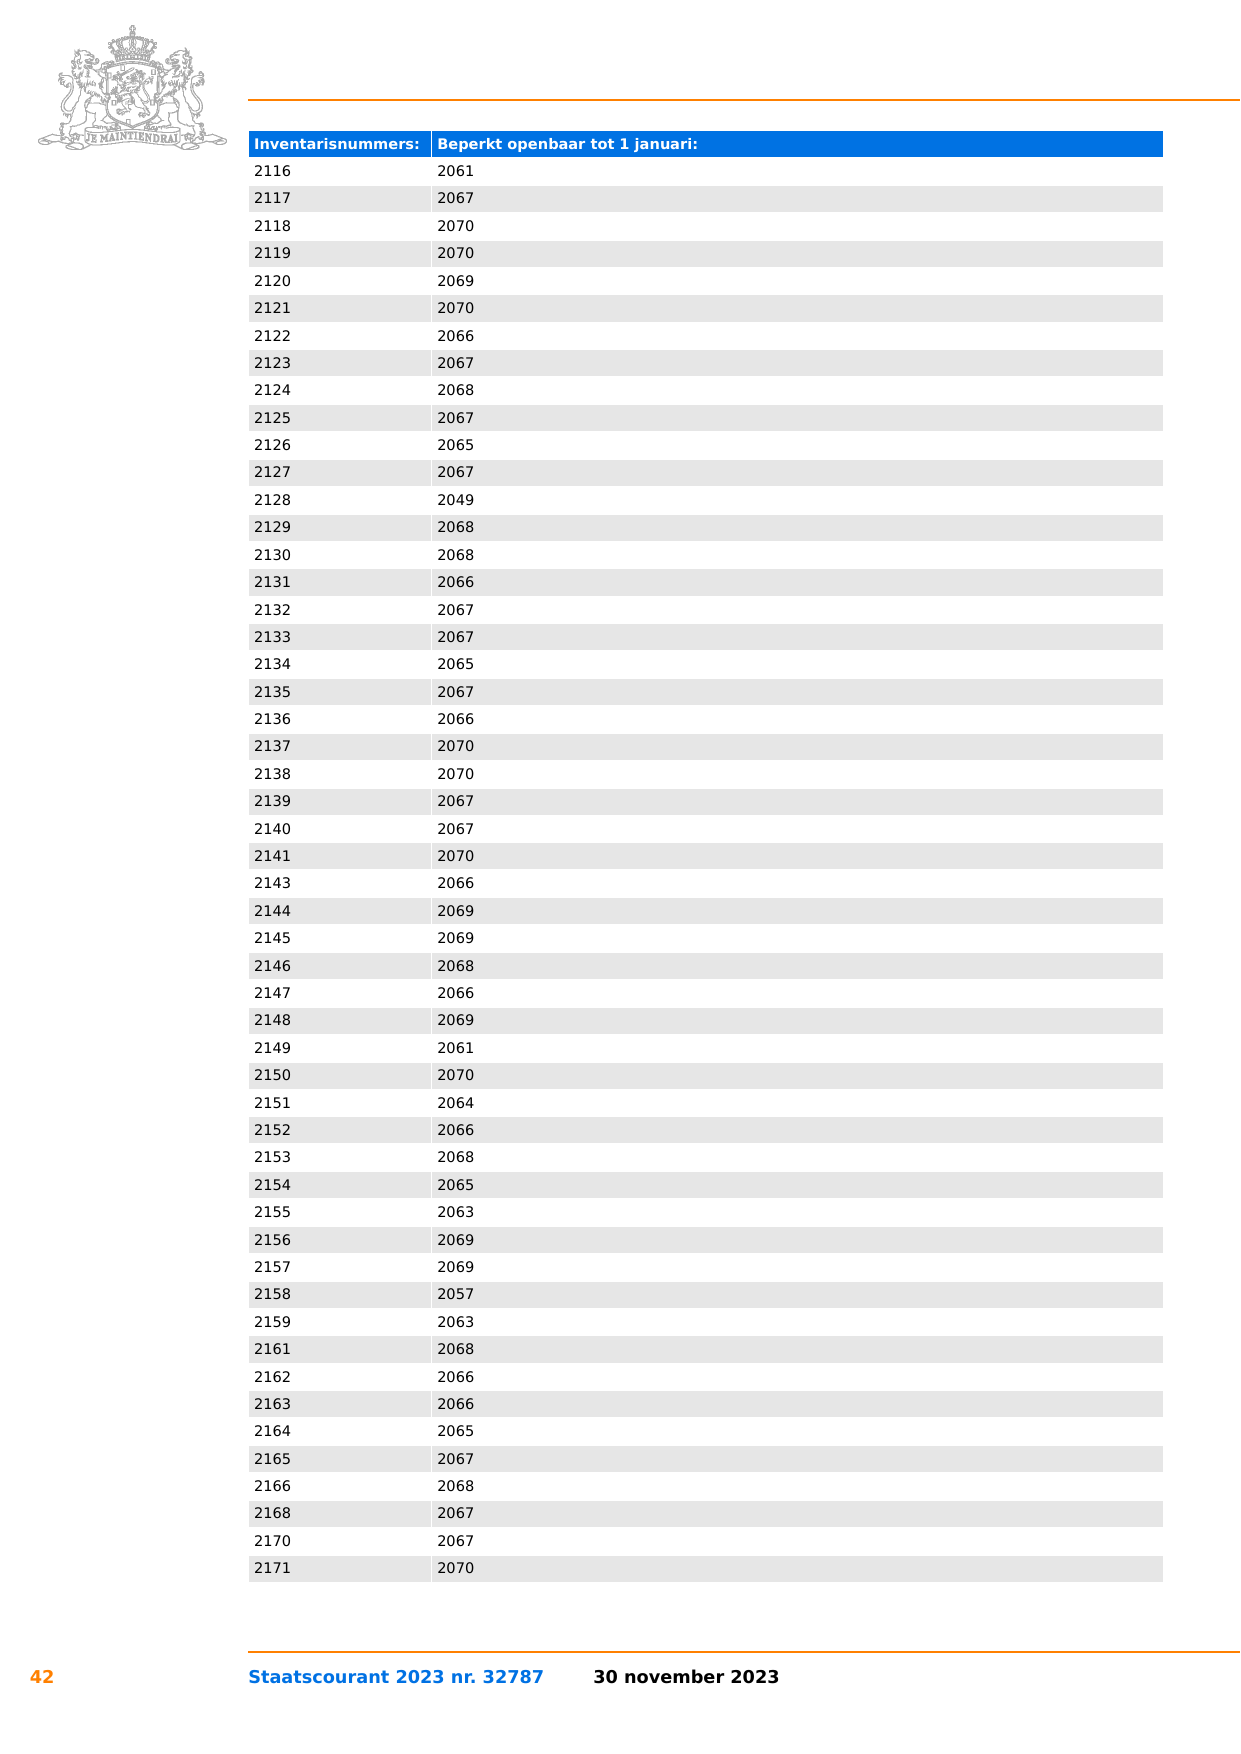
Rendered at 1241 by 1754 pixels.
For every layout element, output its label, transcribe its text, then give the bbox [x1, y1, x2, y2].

table_cell 2066 [432, 706, 1163, 733]
table_cell 2070 [432, 1556, 1163, 1582]
table_cell 2116 [249, 158, 431, 185]
table_cell 2135 [249, 679, 431, 705]
table_cell 2067 [432, 624, 1163, 650]
table_cell 2124 [249, 378, 431, 404]
table_header Beperkt openbaar tot 1 januari: [432, 131, 1163, 157]
table_cell 2133 [249, 624, 431, 650]
table_cell 2125 [249, 405, 431, 431]
table_cell 2070 [432, 241, 1163, 267]
table_cell 2153 [249, 1145, 431, 1171]
table_cell 2162 [249, 1364, 431, 1390]
table_cell 2057 [432, 1282, 1163, 1308]
table_cell 2066 [432, 1364, 1163, 1390]
table_cell 2159 [249, 1309, 431, 1335]
table_cell 2122 [249, 323, 431, 349]
table_cell 2131 [249, 569, 431, 596]
table_cell 2070 [432, 295, 1163, 322]
table_cell 2120 [249, 268, 431, 294]
table_cell 2067 [432, 405, 1163, 431]
table_cell 2065 [432, 1172, 1163, 1198]
table_cell 2065 [432, 651, 1163, 678]
table_cell 2066 [432, 871, 1163, 897]
table_cell 2155 [249, 1199, 431, 1226]
table_cell 2140 [249, 816, 431, 842]
table_cell 2049 [432, 487, 1163, 513]
table_cell 2138 [249, 761, 431, 787]
table_cell 2064 [432, 1090, 1163, 1116]
table_cell 2070 [432, 734, 1163, 760]
table_cell 2070 [432, 843, 1163, 869]
table_cell 2067 [432, 1446, 1163, 1472]
table_cell 2067 [432, 460, 1163, 486]
table_cell 2061 [432, 158, 1163, 185]
table_cell 2068 [432, 1145, 1163, 1171]
table_cell 2164 [249, 1419, 431, 1445]
table_cell 2129 [249, 515, 431, 541]
table_cell 2063 [432, 1309, 1163, 1335]
table_cell 2158 [249, 1282, 431, 1308]
table_cell 2066 [432, 980, 1163, 1007]
table_cell 2067 [432, 186, 1163, 212]
table_cell 2066 [432, 1391, 1163, 1417]
table_cell 2148 [249, 1008, 431, 1034]
table_cell 2069 [432, 268, 1163, 294]
table_cell 2128 [249, 487, 431, 513]
table_cell 2061 [432, 1035, 1163, 1061]
table_cell 2067 [432, 679, 1163, 705]
table_cell 2069 [432, 1254, 1163, 1281]
table_cell 2063 [432, 1199, 1163, 1226]
table_cell 2066 [432, 1117, 1163, 1143]
table_cell 2170 [249, 1528, 431, 1554]
table_cell 2137 [249, 734, 431, 760]
table_cell 2069 [432, 898, 1163, 924]
table_cell 2168 [249, 1501, 431, 1527]
table_cell 2069 [432, 1227, 1163, 1253]
table_cell 2143 [249, 871, 431, 897]
table_cell 2163 [249, 1391, 431, 1417]
table_cell 2165 [249, 1446, 431, 1472]
table_cell 2067 [432, 1501, 1163, 1527]
table_cell 2152 [249, 1117, 431, 1143]
table_cell 2118 [249, 213, 431, 239]
table_cell 2067 [432, 350, 1163, 376]
table_cell 2070 [432, 213, 1163, 239]
table_cell 2157 [249, 1254, 431, 1281]
table_cell 2067 [432, 789, 1163, 815]
table_cell 2069 [432, 1008, 1163, 1034]
table_cell 2066 [432, 569, 1163, 596]
table_cell 2147 [249, 980, 431, 1007]
table_cell 2068 [432, 1336, 1163, 1363]
table_cell 2141 [249, 843, 431, 869]
table_cell 2070 [432, 761, 1163, 787]
table_cell 2065 [432, 432, 1163, 459]
table_cell 2126 [249, 432, 431, 459]
table_cell 2121 [249, 295, 431, 322]
table_cell 2149 [249, 1035, 431, 1061]
table_cell 2171 [249, 1556, 431, 1582]
table_cell 2156 [249, 1227, 431, 1253]
table_cell 2067 [432, 816, 1163, 842]
table_cell 2068 [432, 515, 1163, 541]
table_cell 2069 [432, 925, 1163, 952]
table_cell 2146 [249, 953, 431, 979]
table_header Inventarisnummers: [249, 131, 431, 157]
table_cell 2070 [432, 1063, 1163, 1089]
table_cell 2144 [249, 898, 431, 924]
table_cell 2130 [249, 542, 431, 568]
table_cell 2145 [249, 925, 431, 952]
table_cell 2132 [249, 597, 431, 623]
table_cell 2166 [249, 1473, 431, 1500]
table_cell 2068 [432, 378, 1163, 404]
table_cell 2117 [249, 186, 431, 212]
table_cell 2119 [249, 241, 431, 267]
table_cell 2065 [432, 1419, 1163, 1445]
table_cell 2127 [249, 460, 431, 486]
table_cell 2067 [432, 597, 1163, 623]
table_cell 2150 [249, 1063, 431, 1089]
table_cell 2136 [249, 706, 431, 733]
table_cell 2067 [432, 1528, 1163, 1554]
table_cell 2151 [249, 1090, 431, 1116]
table_cell 2068 [432, 953, 1163, 979]
table_cell 2154 [249, 1172, 431, 1198]
table_cell 2161 [249, 1336, 431, 1363]
table_cell 2068 [432, 542, 1163, 568]
table_cell 2139 [249, 789, 431, 815]
table_cell 2066 [432, 323, 1163, 349]
table_cell 2068 [432, 1473, 1163, 1500]
picture [38, 25, 227, 150]
table_cell 2123 [249, 350, 431, 376]
table_cell 2134 [249, 651, 431, 678]
